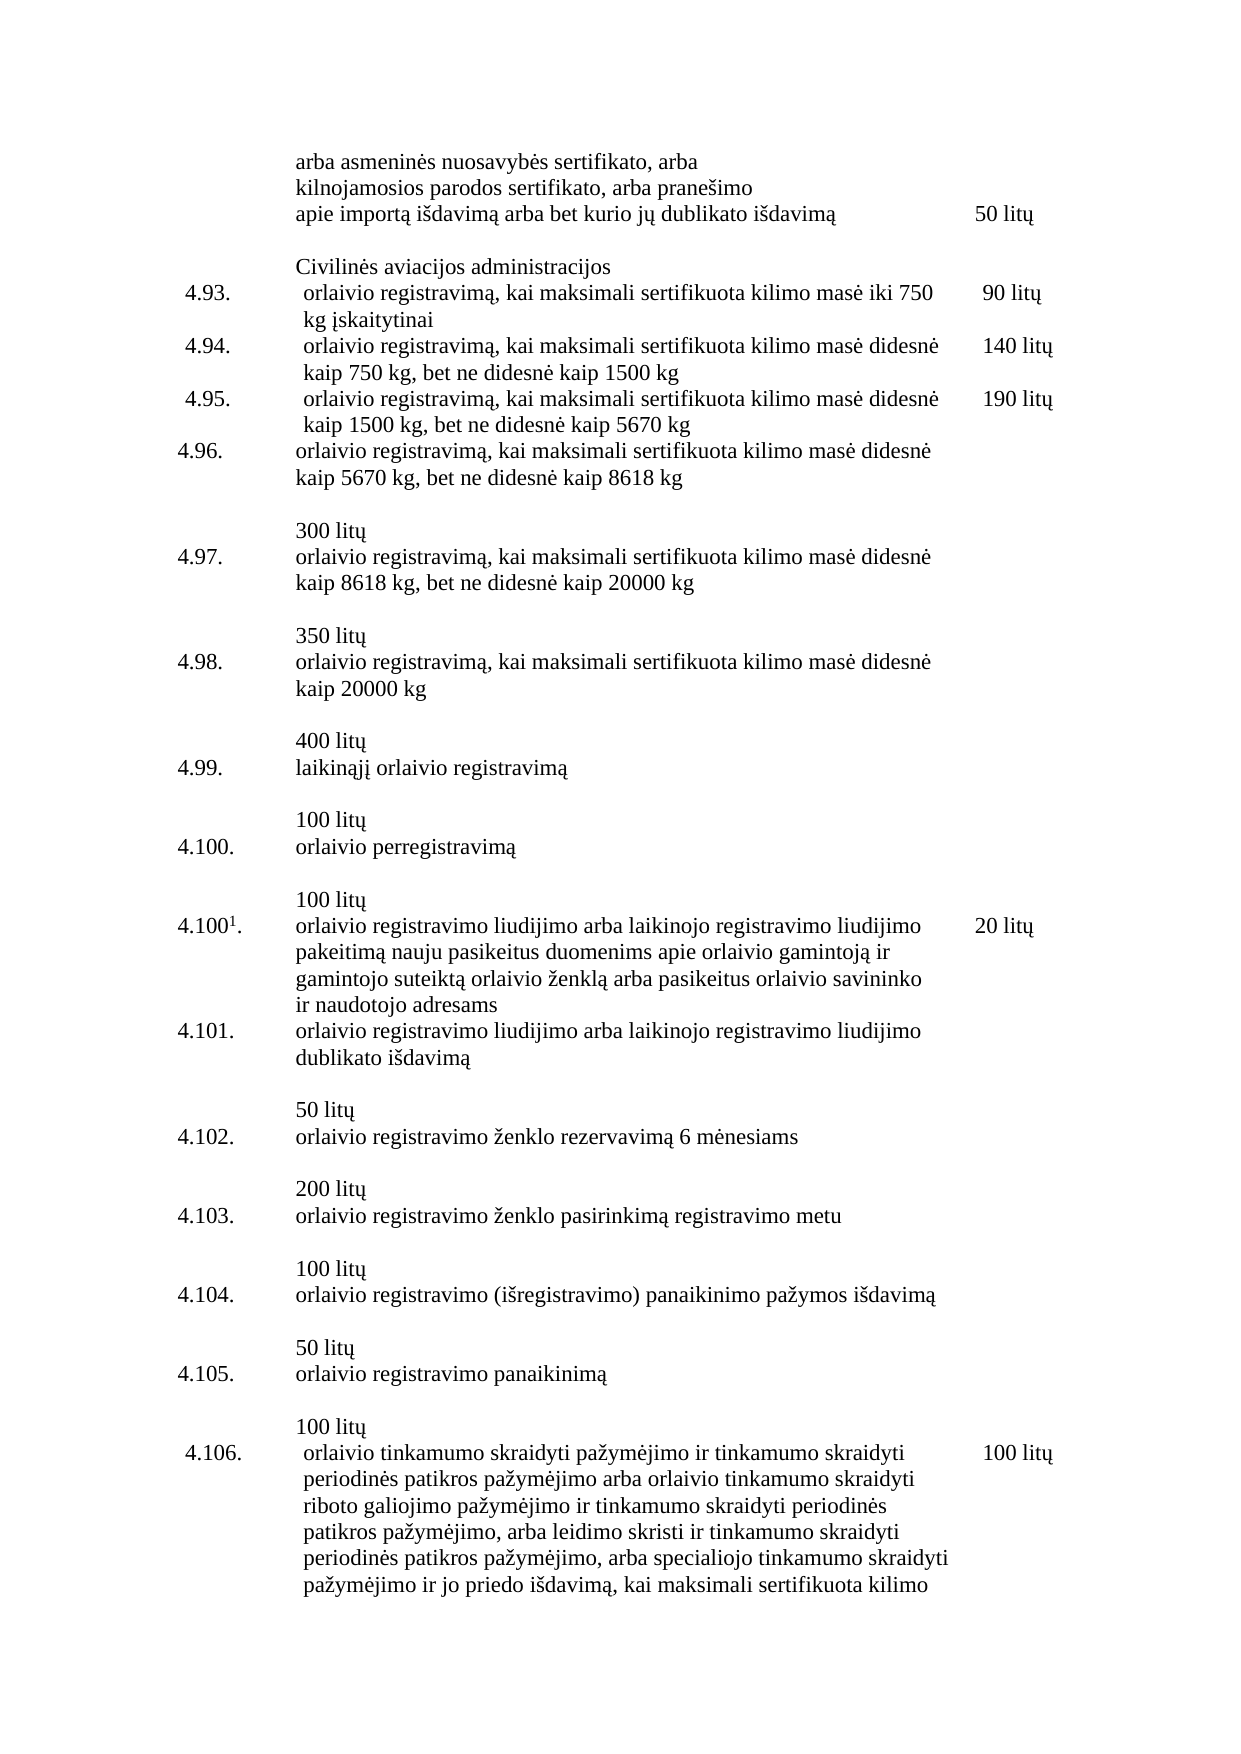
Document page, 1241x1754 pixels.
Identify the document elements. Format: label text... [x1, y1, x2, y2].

text 4.103. orlaivio registravimo ženklo pasirinkimą registravimo metu 100 litų [177, 1202, 945, 1281]
text kilnojamosios parodos sertifikato, arba pranešimo [177, 174, 1122, 200]
text 4.104. orlaivio registravimo (išregistravimo) panaikinimo pažymos išdavimą 50 litų [177, 1281, 945, 1360]
text arba asmeninės nuosavybės sertifikato, arba [177, 148, 1122, 174]
table_cell orlaivio registravimą, kai maksimali sertifikuota kilimo masė didesnė kaip 1500 kg, bet ne didesnė kaip 5670 kg [292, 385, 971, 438]
table_header 100 litų [971, 1439, 1144, 1597]
table_header orlaivio registravimą, kai maksimali sertifikuota kilimo masė iki 750 kg įskaitytinai [292, 280, 971, 332]
text 4.102. orlaivio registravimo ženklo rezervavimą 6 mėnesiams 200 litų [177, 1123, 945, 1202]
table_header orlaivio tinkamumo skraidyti pažymėjimo ir tinkamumo skraidyti periodinės patikros pažymėjimo arba orlaivio tinkamumo skraidyti riboto galiojimo pažymėjimo ir tinkamumo skraidyti periodinės patikros pažymėjimo, arba leidimo skristi ir tinkamumo skraidyti periodinės patikros pažymėjimo, arba specialiojo tinkamumo skraidyti pažymėjimo ir jo priedo išdavimą, kai maksimali sertifikuota kilimo [292, 1439, 971, 1597]
table_header 4.106. [174, 1439, 292, 1597]
text 4.101. orlaivio registravimo liudijimo arba laikinojo registravimo liudijimo dublikato išdavimą 50 litų [177, 1017, 945, 1123]
text 4.96. orlaivio registravimą, kai maksimali sertifikuota kilimo masė didesnė kaip 5670 kg, bet ne didesnė kaip 8618 kg 300 litų [177, 438, 945, 543]
table_cell 4.95. [174, 385, 292, 438]
text 4.105. orlaivio registravimo panaikinimą 100 litų [177, 1360, 945, 1439]
text gamintojo suteiktą orlaivio ženklą arba pasikeitus orlaivio savininko [177, 965, 1122, 991]
table_header 90 litų [971, 280, 1144, 332]
table_cell 140 litų [971, 332, 1144, 385]
table_cell 190 litų [971, 385, 1144, 438]
text 4.100. orlaivio perregistravimą 100 litų [177, 833, 945, 912]
text pakeitimą nauju pasikeitus duomenims apie orlaivio gamintoją ir [177, 938, 1122, 965]
text 4.98. orlaivio registravimą, kai maksimali sertifikuota kilimo masė didesnė kaip 20000 kg 400 litų [177, 648, 945, 754]
text 4.99. laikinąjį orlaivio registravimą 100 litų [177, 754, 945, 833]
text apie importą išdavimą arba bet kurio jų dublikato išdavimą 50 litų [177, 200, 1122, 227]
table_cell 4.94. [174, 332, 292, 385]
text 4.1001. orlaivio registravimo liudijimo arba laikinojo registravimo liudijimo 20 litų [177, 912, 1122, 938]
text 4.97. orlaivio registravimą, kai maksimali sertifikuota kilimo masė didesnė kaip 8618 kg, bet ne didesnė kaip 20000 kg 350 litų [177, 543, 945, 648]
table_header 4.93. [174, 280, 292, 332]
text ir naudotojo adresams [177, 991, 945, 1017]
text Civilinės aviacijos administracijos [177, 253, 945, 279]
table_cell orlaivio registravimą, kai maksimali sertifikuota kilimo masė didesnė kaip 750 kg, bet ne didesnė kaip 1500 kg [292, 332, 971, 385]
